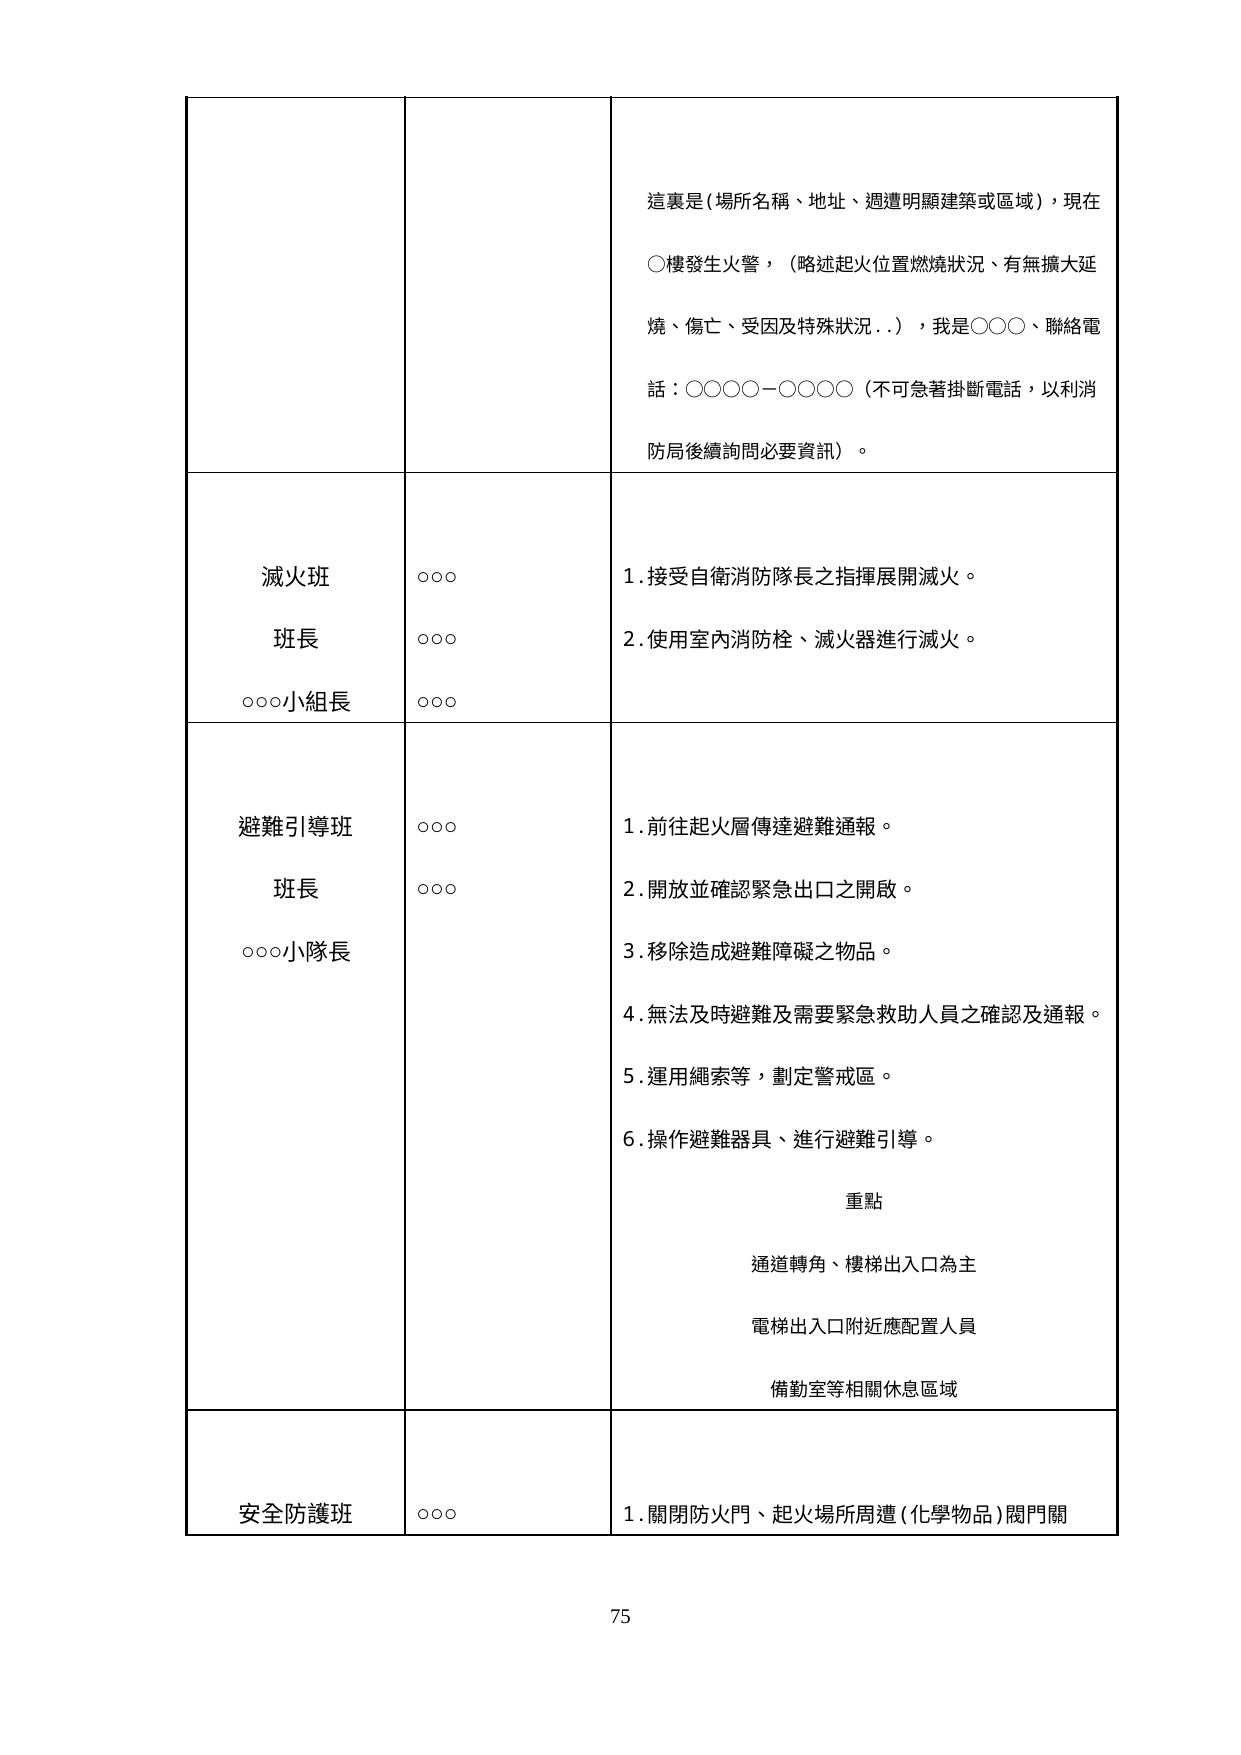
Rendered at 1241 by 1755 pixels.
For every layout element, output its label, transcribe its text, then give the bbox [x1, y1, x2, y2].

table_cell ○○○ [406, 1411, 610, 1534]
table_cell 1.關閉防火門、起火場所周遭(化學物品)閥門關 [612, 1411, 1116, 1534]
table_cell 這裏是(場所名稱、地址、週遭明顯建築或區域)，現在○樓發生火警，（略述起火位置燃燒狀況、有無擴大延燒、傷亡、受因及特殊狀況..），我是○○○、聯絡電話：○○○○－○○○○（不可急著掛斷電話，以利消防局後續詢問必要資訊）。 [612, 98, 1116, 471]
table_cell [406, 98, 610, 471]
table_cell 1.前往起火層傳達避難通報。 2.開放並確認緊急出口之開啟。 3.移除造成避難障礙之物品。 4.無法及時避難及需要緊急救助人員之確認及通報。 5.運用繩索等，劃定警戒區。 6.操作避難器具、進行避難引導。 重點 通道轉角、樓梯出入口為主 電梯出入口附近應配置人員 備勤室等相關休息區域 [612, 723, 1116, 1409]
table_cell ○○○ ○○○ [406, 723, 610, 1409]
table_cell ○○○ ○○○ ○○○ [406, 473, 610, 721]
table_cell 安全防護班 [188, 1411, 404, 1534]
table_cell [188, 98, 404, 471]
table_cell 避難引導班 班長 ○○○小隊長 [188, 723, 404, 1409]
table_cell 1.接受自衛消防隊長之指揮展開滅火。 2.使用室內消防栓、滅火器進行滅火。 [612, 473, 1116, 721]
table_cell 滅火班 班長 ○○○小組長 [188, 473, 404, 721]
